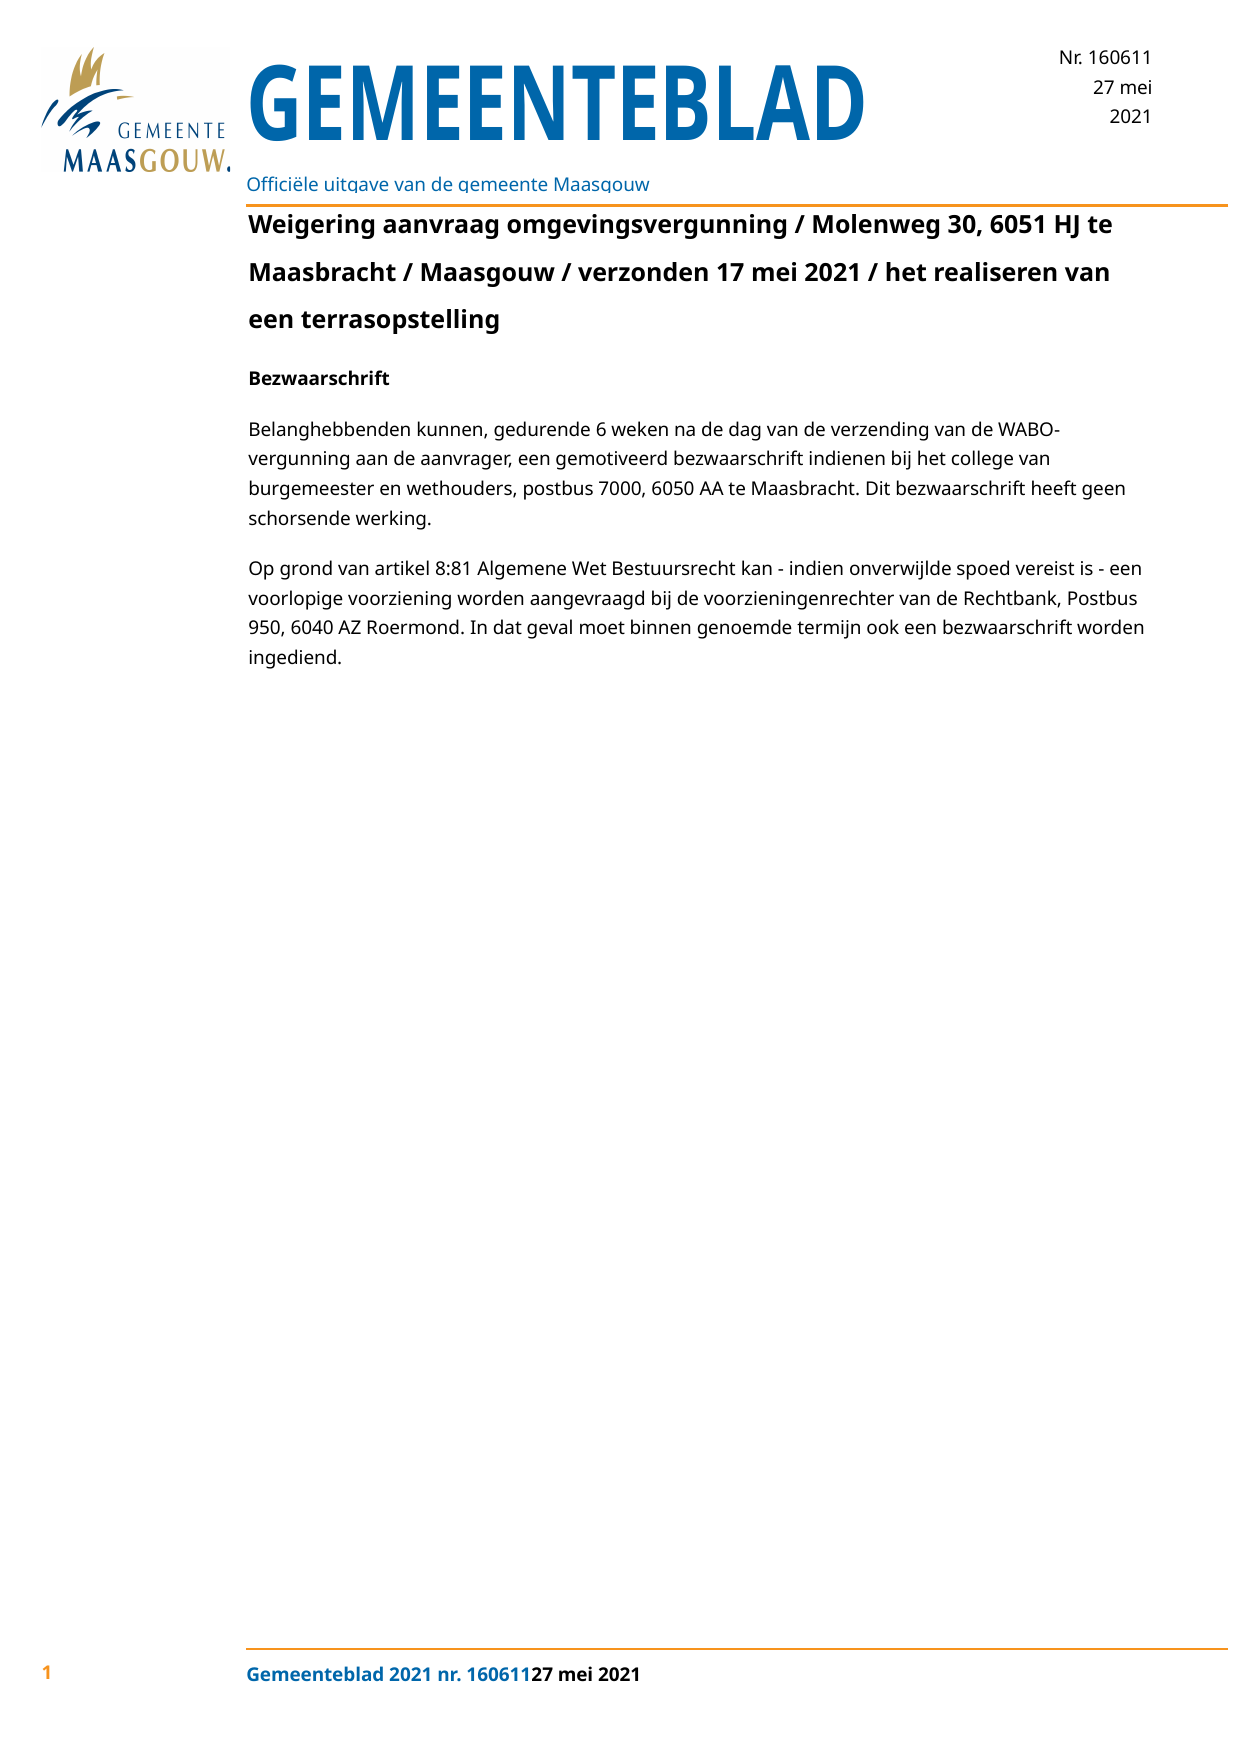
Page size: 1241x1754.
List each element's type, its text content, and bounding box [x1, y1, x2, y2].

text Op grond van artikel 8:81 Algemene Wet Bestuursrecht kan - indien onverwijlde spoed vereist is - een voorlopige voorziening worden aangevraagd bij de voorzieningenrechter van de Rechtbank, Postbus 950, 6040 AZ Roermond. In dat geval moet binnen genoemde termijn ook een bezwaarschrift worden ingediend. [248, 555, 1152, 669]
text Bezwaarschrift [248, 366, 1152, 391]
text Belanghebbenden kunnen, gedurende 6 weken na de dag van de verzending van de WABO-vergunning aan de aanvrager, een gemotiveerd bezwaarschrift indienen bij het college van burgemeester en wethouders, postbus 7000, 6050 AA te Maasbracht. Dit bezwaarschrift heeft geen schorsende werking. [248, 416, 1152, 530]
picture [41, 47, 231, 172]
text Weigering aanvraag omgevingsvergunning / Molenweg 30, 6051 HJ te Maasbracht / Maasgouw / verzonden 17 mei 2021 / het realiseren van een terrasopstelling [248, 207, 1152, 336]
